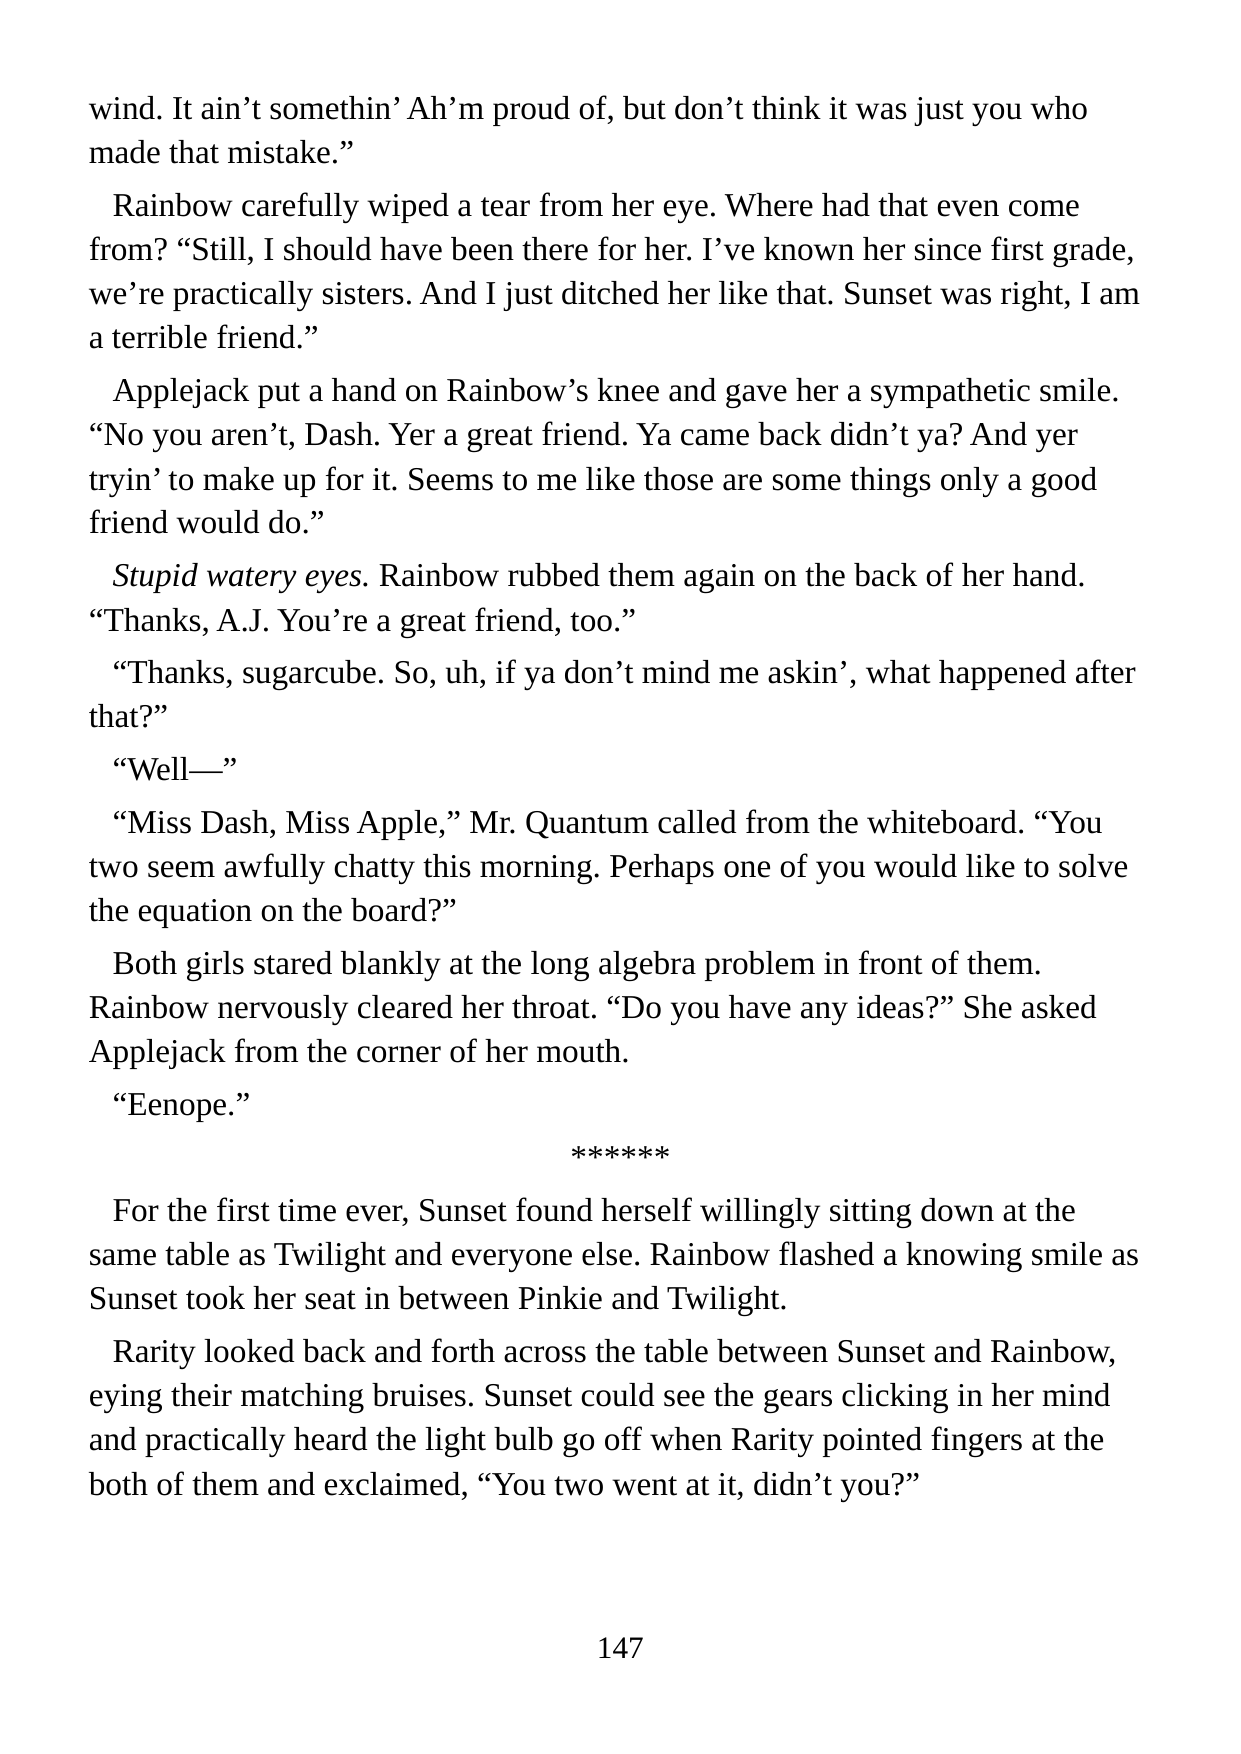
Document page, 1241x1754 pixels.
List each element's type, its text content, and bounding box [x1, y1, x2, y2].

text “Thanks, sugarcube. So, uh, if ya don’t mind me askin’, what happened after that?” [88, 653, 1152, 735]
text Applejack put a hand on Rainbow’s knee and gave her a sympathetic smile. “No you aren’t, Dash. Yer a great friend. Ya came back didn’t ya? And yer tryin’ to make up for it. Seems to me like those are some things only a good friend would do.” [88, 371, 1152, 541]
text Rainbow carefully wiped a tear from her eye. Where had that even come from? “Still, I should have been there for her. I’ve known her since first grade, we’re practically sisters. And I just ditched her like that. Sunset was right, I am a terrible friend.” [88, 186, 1152, 356]
text “Well—” [88, 750, 1152, 788]
text wind. It ain’t somethin’ Ah’m proud of, but don’t think it was just you who made that mistake.” [88, 88, 1152, 171]
text “Miss Dash, Miss Apple,” Mr. Quantum called from the whiteboard. “You two seem awfully chatty this morning. Perhaps one of you would like to solve the equation on the board?” [88, 803, 1152, 929]
text For the first time ever, Sunset found herself willingly sitting down at the same table as Twilight and everyone else. Rainbow flashed a knowing smile as Sunset took her seat in between Pinkie and Twilight. [88, 1191, 1152, 1317]
text ****** [88, 1138, 1152, 1176]
text Stupid watery eyes. Rainbow rubbed them again on the back of her hand. “Thanks, A.J. You’re a great friend, too.” [88, 556, 1152, 638]
text “Eenope.” [88, 1085, 1152, 1123]
text Rarity looked back and forth across the table between Sunset and Rainbow, eying their matching bruises. Sunset could see the gears clicking in her mind and practically heard the light bulb go off when Rarity pointed fingers at the both of them and exclaimed, “You two went at it, didn’t you?” [88, 1332, 1152, 1502]
text Both girls stared blankly at the long algebra problem in front of them. Rainbow nervously cleared her throat. “Do you have any ideas?” She asked Applejack from the corner of her mouth. [88, 944, 1152, 1070]
